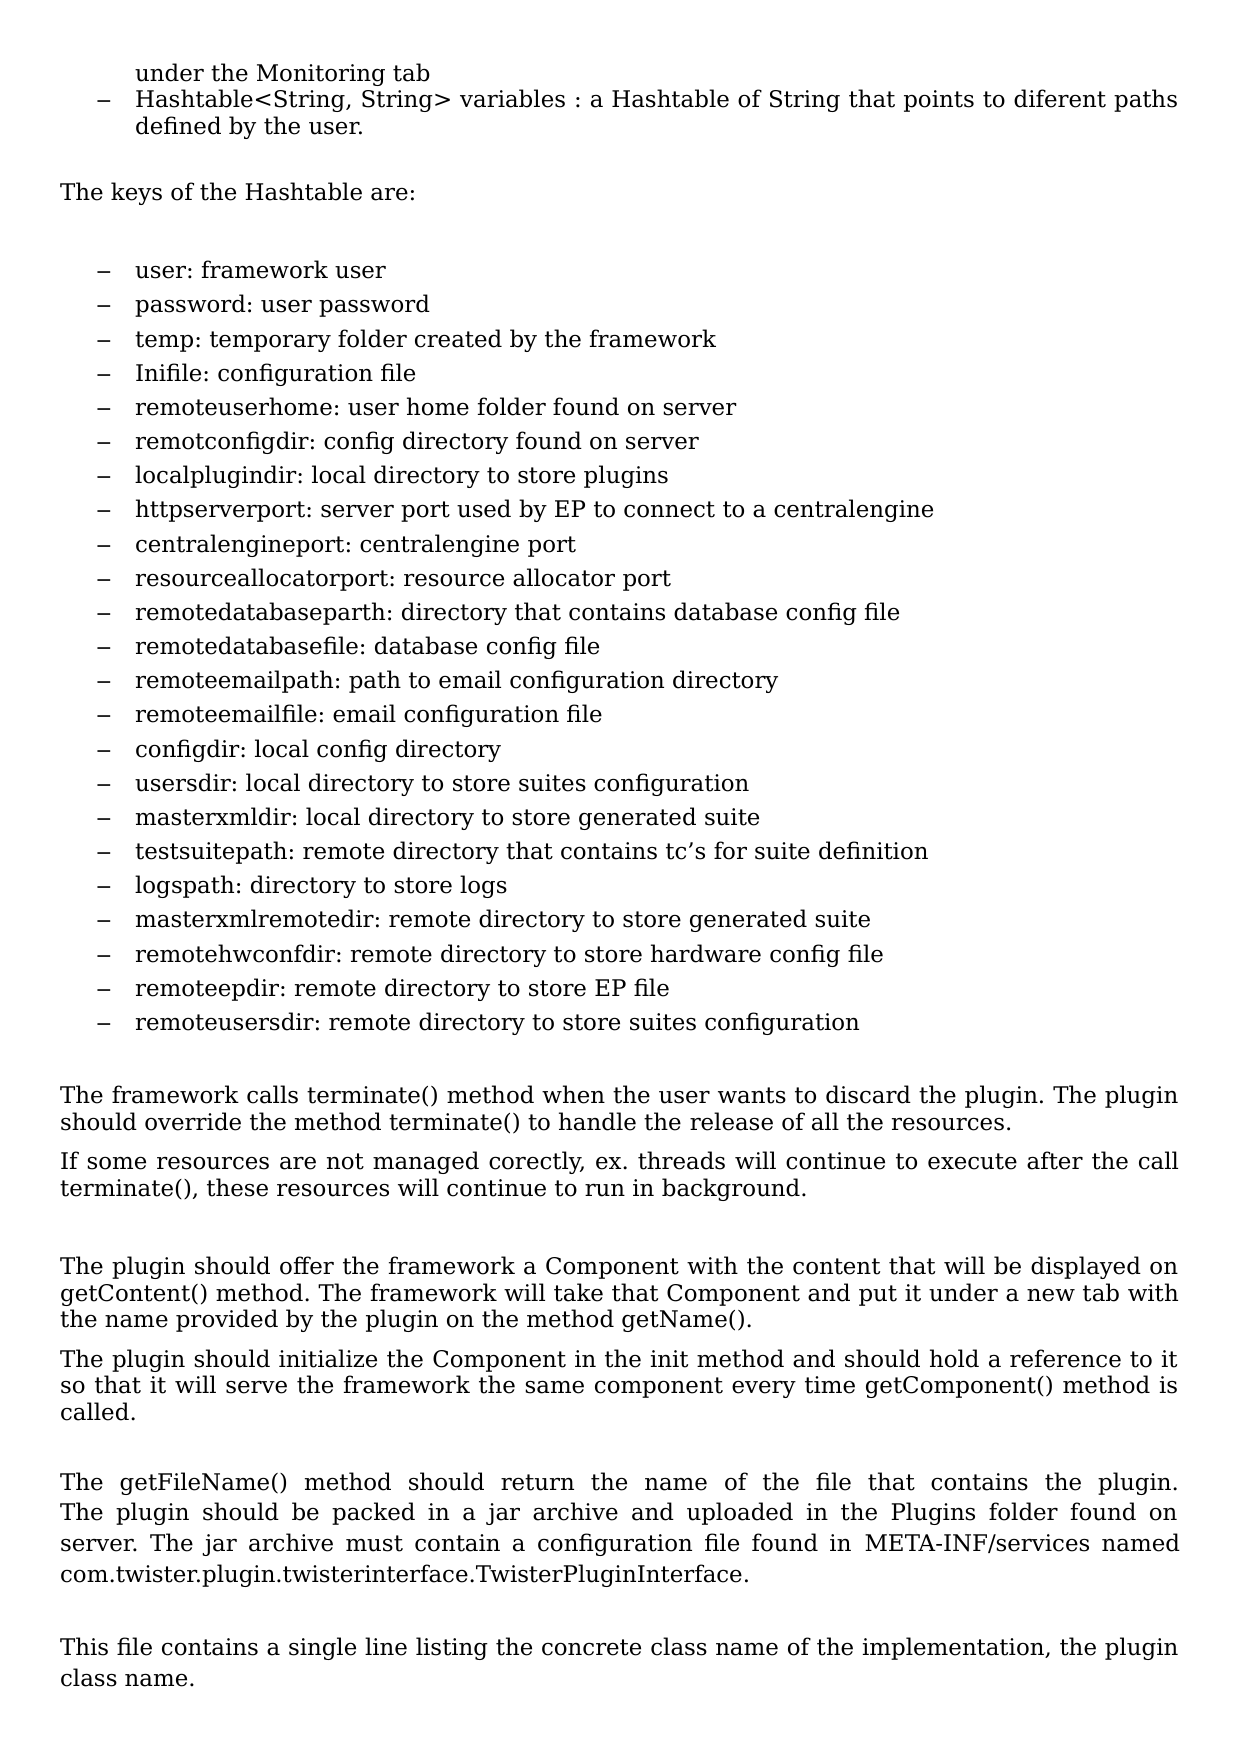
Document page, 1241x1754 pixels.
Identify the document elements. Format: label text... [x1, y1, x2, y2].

list masterxmlremotedir: remote directory to store generated suite [97, 907, 1180, 933]
list remotedatabasefile: database config file [97, 633, 1180, 660]
list configdir: local config directory [97, 736, 1180, 762]
list resourceallocatorport: resource allocator port [97, 565, 1180, 592]
list logspath: directory to store logs [97, 872, 1180, 899]
list under the Monitoring tab [97, 60, 1180, 87]
list Inifile: configuration file [97, 360, 1180, 387]
text The plugin should initialize the Component in the init method and should hold a reference to it so that it will serve the framework the same component every time getComponent() method is called. [60, 1346, 1180, 1426]
list usersdir: local directory to store suites configuration [97, 770, 1180, 797]
text The getFileName() method should return the name of the file that contains the plugin. The plugin should be packed in a jar archive and uploaded in the Plugins folder found on server. The jar archive must contain a configuration file found in META-INF/services named com.twister.plugin.twisterinterface.TwisterPluginInterface. [60, 1438, 1180, 1587]
list remoteemailfile: email configuration file [97, 702, 1180, 728]
list masterxmldir: local directory to store generated suite [97, 804, 1180, 831]
list centralengineport: centralengine port [97, 531, 1180, 557]
text This file contains a single line listing the concrete class name of the implementation, the plugin class name. [60, 1604, 1180, 1692]
text The framework calls terminate() method when the user wants to discard the plugin. The plugin should override the method terminate() to handle the release of all the resources. [60, 1082, 1180, 1136]
text The keys of the Hashtable are: [60, 179, 1180, 206]
text If some resources are not managed corectly, ex. threads will continue to execute after the call terminate(), these resources will continue to run in background. [60, 1148, 1180, 1202]
list testsuitepath: remote directory that contains tc’s for suite definition [97, 838, 1180, 865]
list httpserverport: server port used by EP to connect to a centralengine [97, 497, 1180, 523]
text The plugin should offer the framework a Component with the content that will be displayed on getContent() method. The framework will take that Component and put it under a new tab with the name provided by the plugin on the method getName(). [60, 1253, 1180, 1333]
list temp: temporary folder created by the framework [97, 326, 1180, 352]
list remotconfigdir: config directory found on server [97, 428, 1180, 455]
list remotehwconfdir: remote directory to store hardware config file [97, 941, 1180, 967]
list remotedatabaseparth: directory that contains database config file [97, 599, 1180, 626]
list password: user password [97, 292, 1180, 318]
list remoteemailpath: path to email configuration directory [97, 667, 1180, 694]
list remoteusersdir: remote directory to store suites configuration [97, 1009, 1180, 1036]
list Hashtable<String, String> variables : a Hashtable of String that points to diferent paths defined by the user. [97, 87, 1180, 140]
list localplugindir: local directory to store plugins [97, 462, 1180, 489]
list remoteepdir: remote directory to store EP file [97, 975, 1180, 1002]
list remoteuserhome: user home folder found on server [97, 394, 1180, 421]
list user: framework user [97, 257, 1180, 284]
